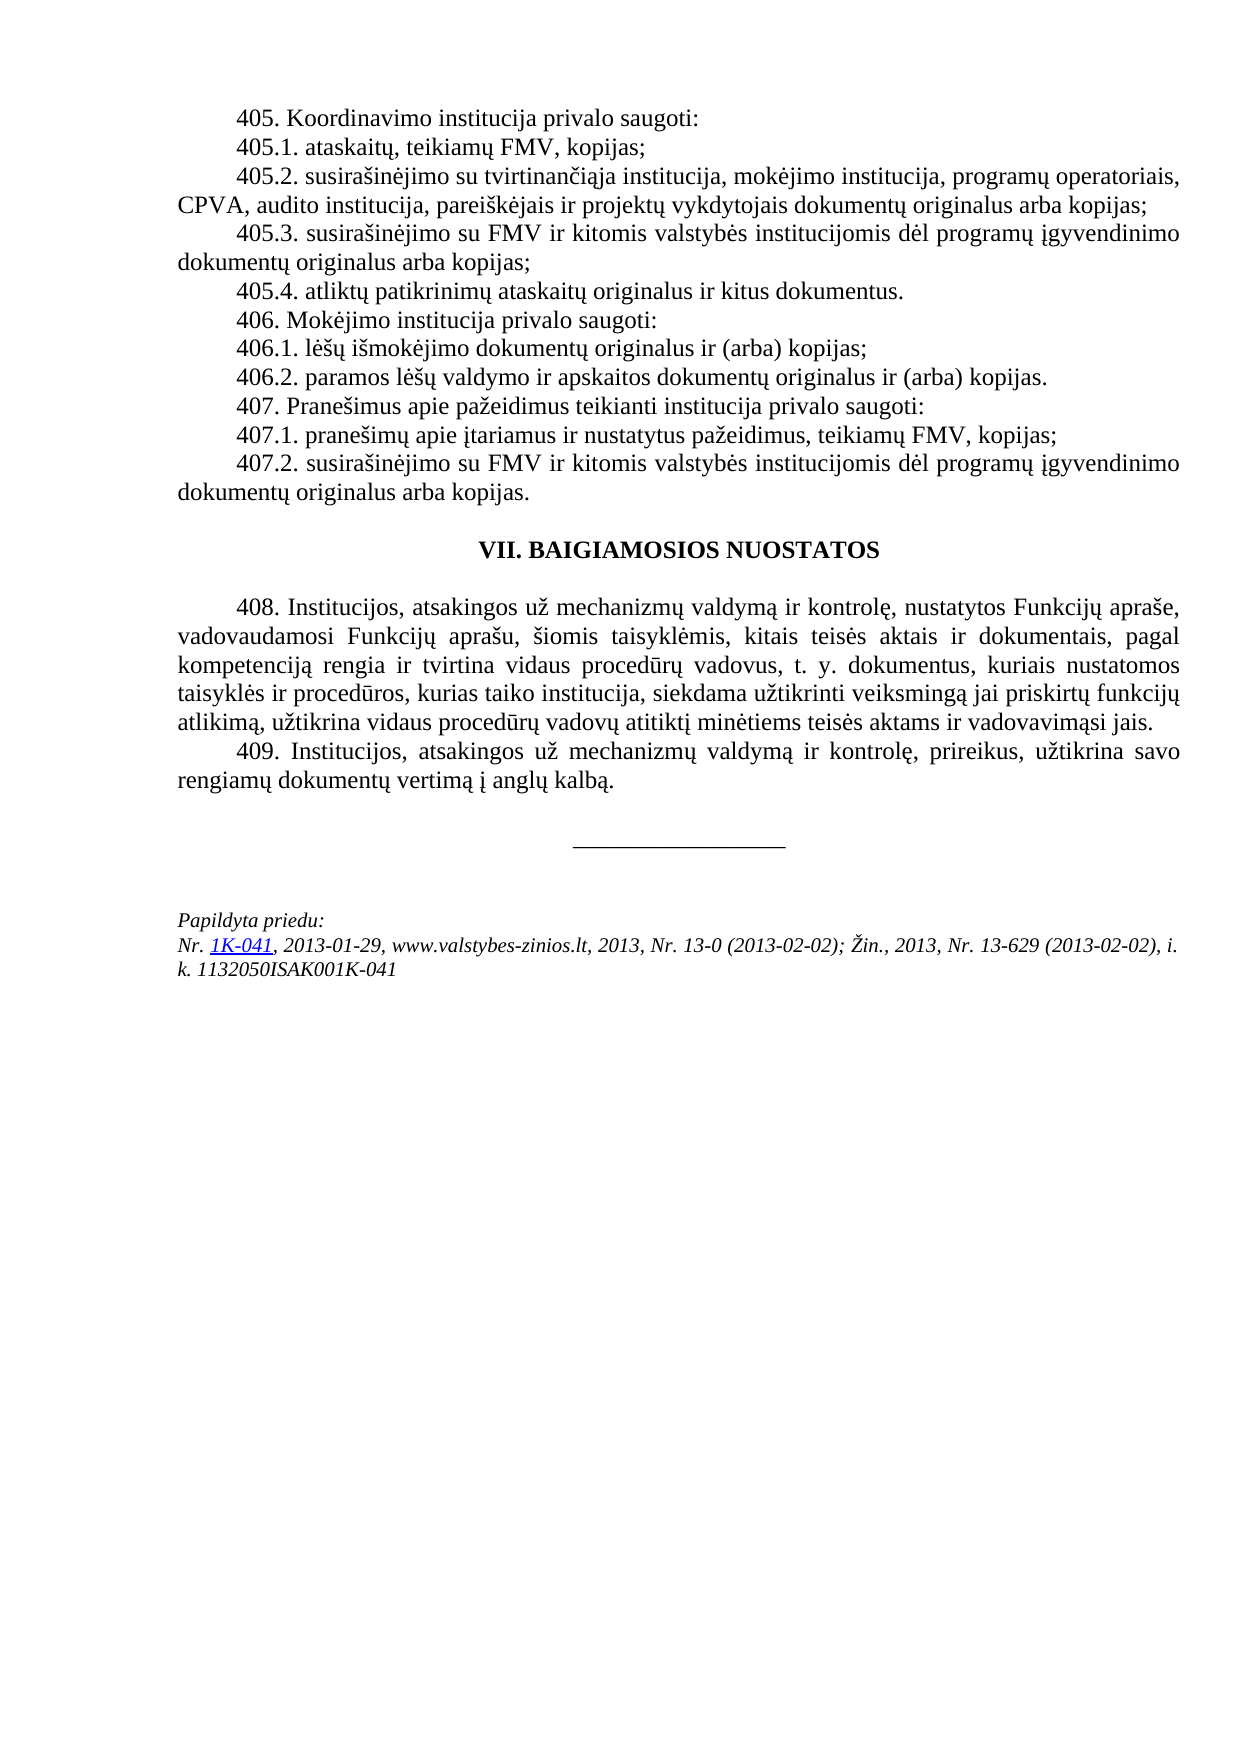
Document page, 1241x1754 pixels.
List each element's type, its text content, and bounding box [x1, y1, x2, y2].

text Nr. 1K-041, 2013-01-29, www.valstybes-zinios.lt, 2013, Nr. 13-0 (2013-02-02); Žin., 2013, Nr. 13-629 (2013-02-02), i. k. 1132050ISAK001K-041 [177, 932, 1181, 981]
text _________________ [177, 822, 1181, 851]
text 407.2. susirašinėjimo su FMV ir kitomis valstybės institucijomis dėl programų įgyvendinimo dokumentų originalus arba kopijas. [177, 448, 1181, 506]
text 406.1. lėšų išmokėjimo dokumentų originalus ir (arba) kopijas; [177, 333, 1181, 362]
text 405.4. atliktų patikrinimų ataskaitų originalus ir kitus dokumentus. [177, 276, 1181, 305]
text 407. Pranešimus apie pažeidimus teikianti institucija privalo saugoti: [177, 391, 1181, 420]
text 405.2. susirašinėjimo su tvirtinančiąja institucija, mokėjimo institucija, programų operatoriais, CPVA, audito institucija, pareiškėjais ir projektų vykdytojais dokumentų originalus arba kopijas; [177, 161, 1181, 218]
text Papildyta priedu: [177, 908, 1181, 932]
text 406. Mokėjimo institucija privalo saugoti: [177, 305, 1181, 333]
text 407.1. pranešimų apie įtariamus ir nustatytus pažeidimus, teikiamų FMV, kopijas; [177, 420, 1181, 448]
text 409. Institucijos, atsakingos už mechanizmų valdymą ir kontrolę, prireikus, užtikrina savo rengiamų dokumentų vertimą į anglų kalbą. [177, 736, 1181, 793]
text VII. BAIGIAMOSIOS NUOSTATOS [177, 535, 1181, 563]
text 408. Institucijos, atsakingos už mechanizmų valdymą ir kontrolę, nustatytos Funkcijų apraše, vadovaudamosi Funkcijų aprašu, šiomis taisyklėmis, kitais teisės aktais ir dokumentais, pagal kompetenciją rengia ir tvirtina vidaus procedūrų vadovus, t. y. dokumentus, kuriais nustatomos taisyklės ir procedūros, kurias taiko institucija, siekdama užtikrinti veiksmingą jai priskirtų funkcijų atlikimą, užtikrina vidaus procedūrų vadovų atitiktį minėtiems teisės aktams ir vadovavimąsi jais. [177, 592, 1181, 736]
text 406.2. paramos lėšų valdymo ir apskaitos dokumentų originalus ir (arba) kopijas. [177, 362, 1181, 391]
text 405. Koordinavimo institucija privalo saugoti: [177, 103, 1181, 132]
text 405.3. susirašinėjimo su FMV ir kitomis valstybės institucijomis dėl programų įgyvendinimo dokumentų originalus arba kopijas; [177, 218, 1181, 276]
text 405.1. ataskaitų, teikiamų FMV, kopijas; [177, 132, 1181, 161]
